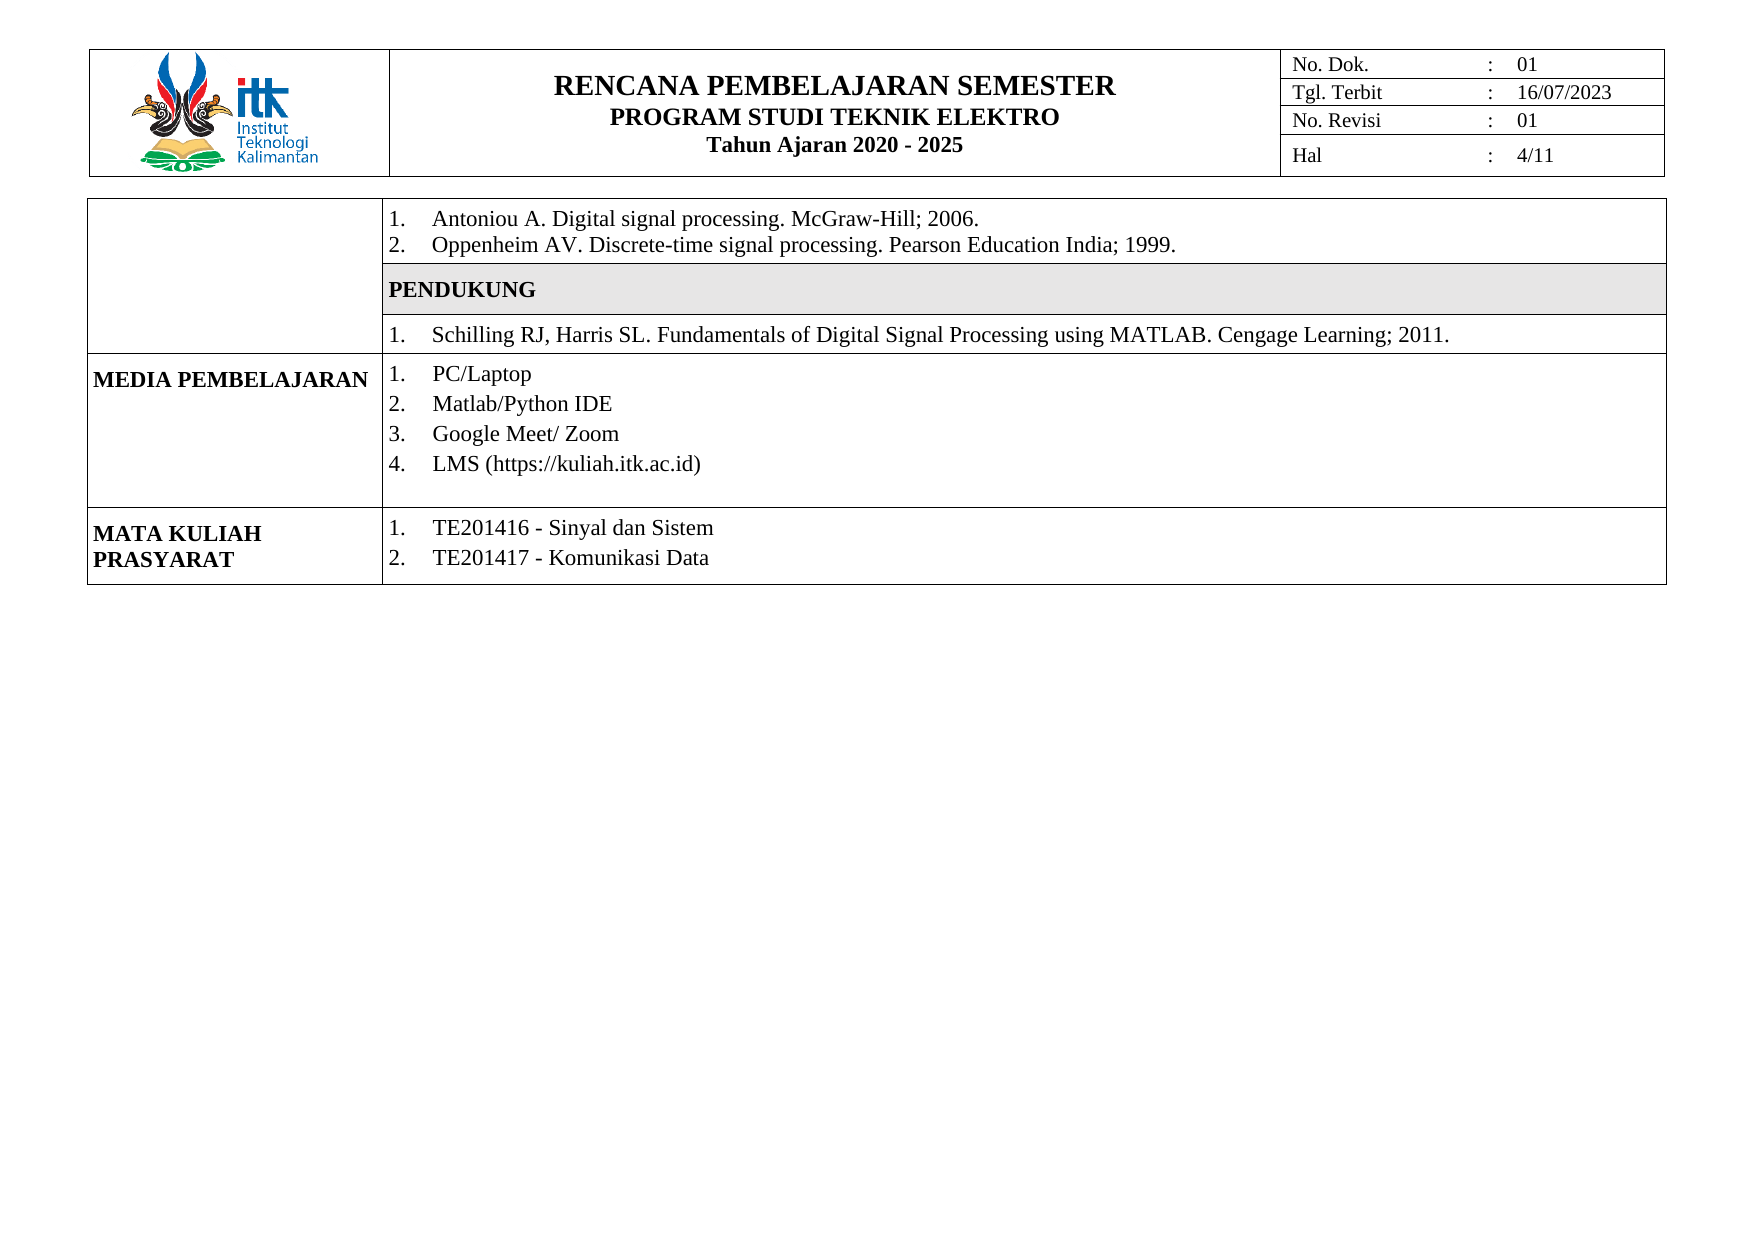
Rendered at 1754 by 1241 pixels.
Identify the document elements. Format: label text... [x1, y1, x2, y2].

table_cell MEDIA PEMBELAJARAN [88, 354, 382, 507]
table_cell PENDUKUNG [383, 264, 1666, 314]
table_cell Schilling RJ, Harris SL. Fundamentals of Digital Signal Processing using MATLAB. Cengage Learning; 2011. [383, 315, 1666, 353]
table_cell TE201416 - Sinyal dan Sistem TE201417 - Komunikasi Data [383, 508, 1666, 584]
table_cell [88, 199, 382, 353]
table_cell Antoniou A. Digital signal processing. McGraw-Hill; 2006. Oppenheim AV. Discrete-time signal processing. Pearson Education India; 1999. [383, 199, 1666, 263]
table_cell MATA KULIAH PRASYARAT [88, 508, 382, 584]
table_cell PC/Laptop Matlab/Python IDE Google Meet/ Zoom LMS (https://kuliah.itk.ac.id) [383, 354, 1666, 507]
picture [127, 50, 322, 176]
